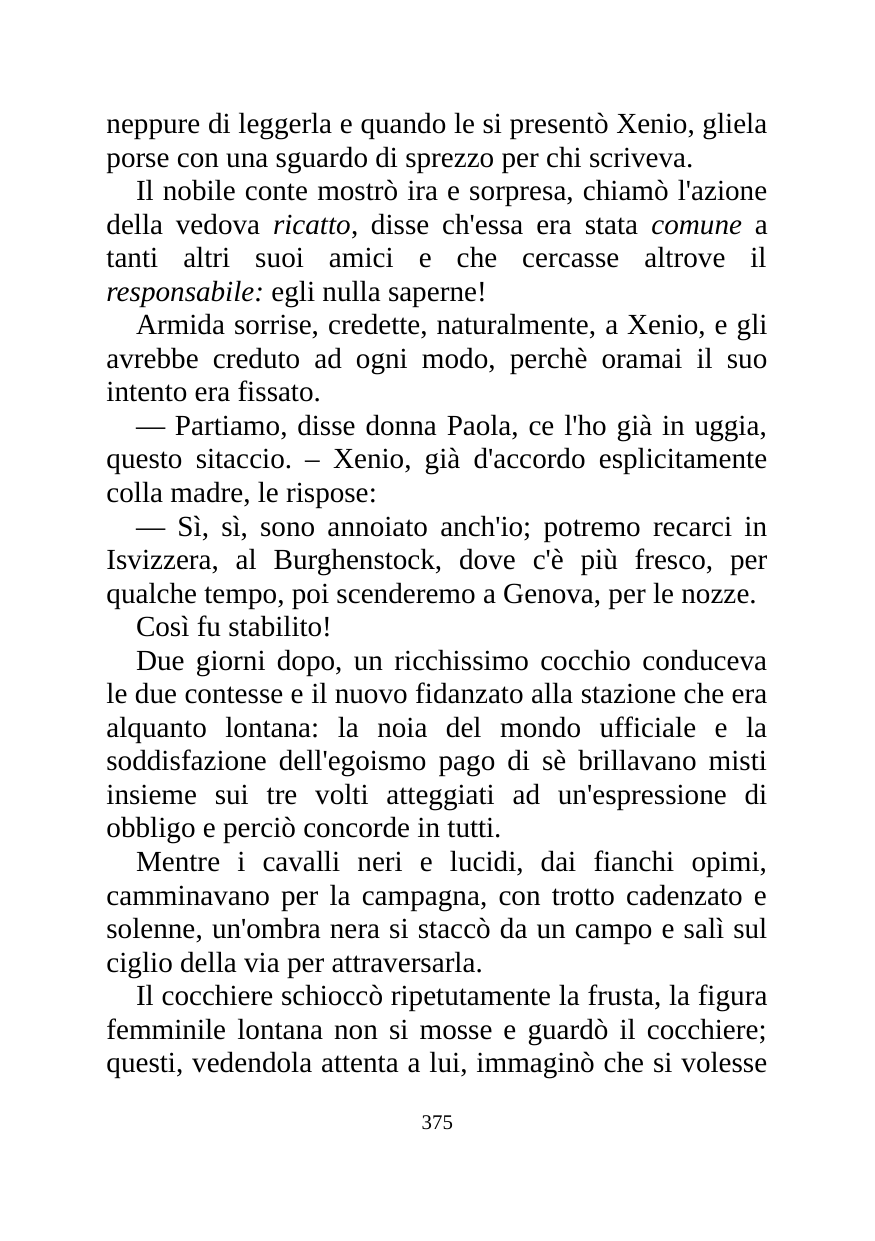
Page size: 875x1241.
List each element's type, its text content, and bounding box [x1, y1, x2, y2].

text Armida sorrise, credette, naturalmente, a Xenio, e gli avrebbe creduto ad ogni modo, perchè oramai il suo intento era fissato. [106, 307, 768, 408]
text Mentre i cavalli neri e lucidi, dai fianchi opimi, camminavano per la campagna, con trotto cadenzato e solenne, un'ombra nera si staccò da un campo e salì sul ciglio della via per attraversarla. [106, 844, 768, 978]
text Il nobile conte mostrò ira e sorpresa, chiamò l'azione della vedova ricatto, disse ch'essa era stata comune a tanti altri suoi amici e che cercasse altrove il responsabile: egli nulla saperne! [106, 173, 768, 307]
text Il cocchiere schioccò ripetutamente la frusta, la figura femminile lontana non si mosse e guardò il cocchiere; questi, vedendola attenta a lui, immaginò che si volesse [106, 978, 768, 1079]
text Due giorni dopo, un ricchissimo cocchio conduceva le due contesse e il nuovo fidanzato alla stazione che era alquanto lontana: la noia del mondo ufficiale e la soddisfazione dell'egoismo pago di sè brillavano misti insieme sui tre volti atteggiati ad un'espressione di obbligo e perciò concorde in tutti. [106, 643, 768, 844]
text — Partiamo, disse donna Paola, ce l'ho già in uggia, questo sitaccio. – Xenio, già d'accordo esplicitamente colla madre, le rispose: [106, 408, 768, 509]
text — Sì, sì, sono annoiato anch'io; potremo recarci in Isvizzera, al Burghenstock, dove c'è più fresco, per qualche tempo, poi scenderemo a Genova, per le nozze. [106, 509, 768, 609]
text Così fu stabilito! [106, 609, 768, 643]
text neppure di leggerla e quando le si presentò Xenio, gliela porse con una sguardo di sprezzo per chi scriveva. [106, 106, 768, 173]
